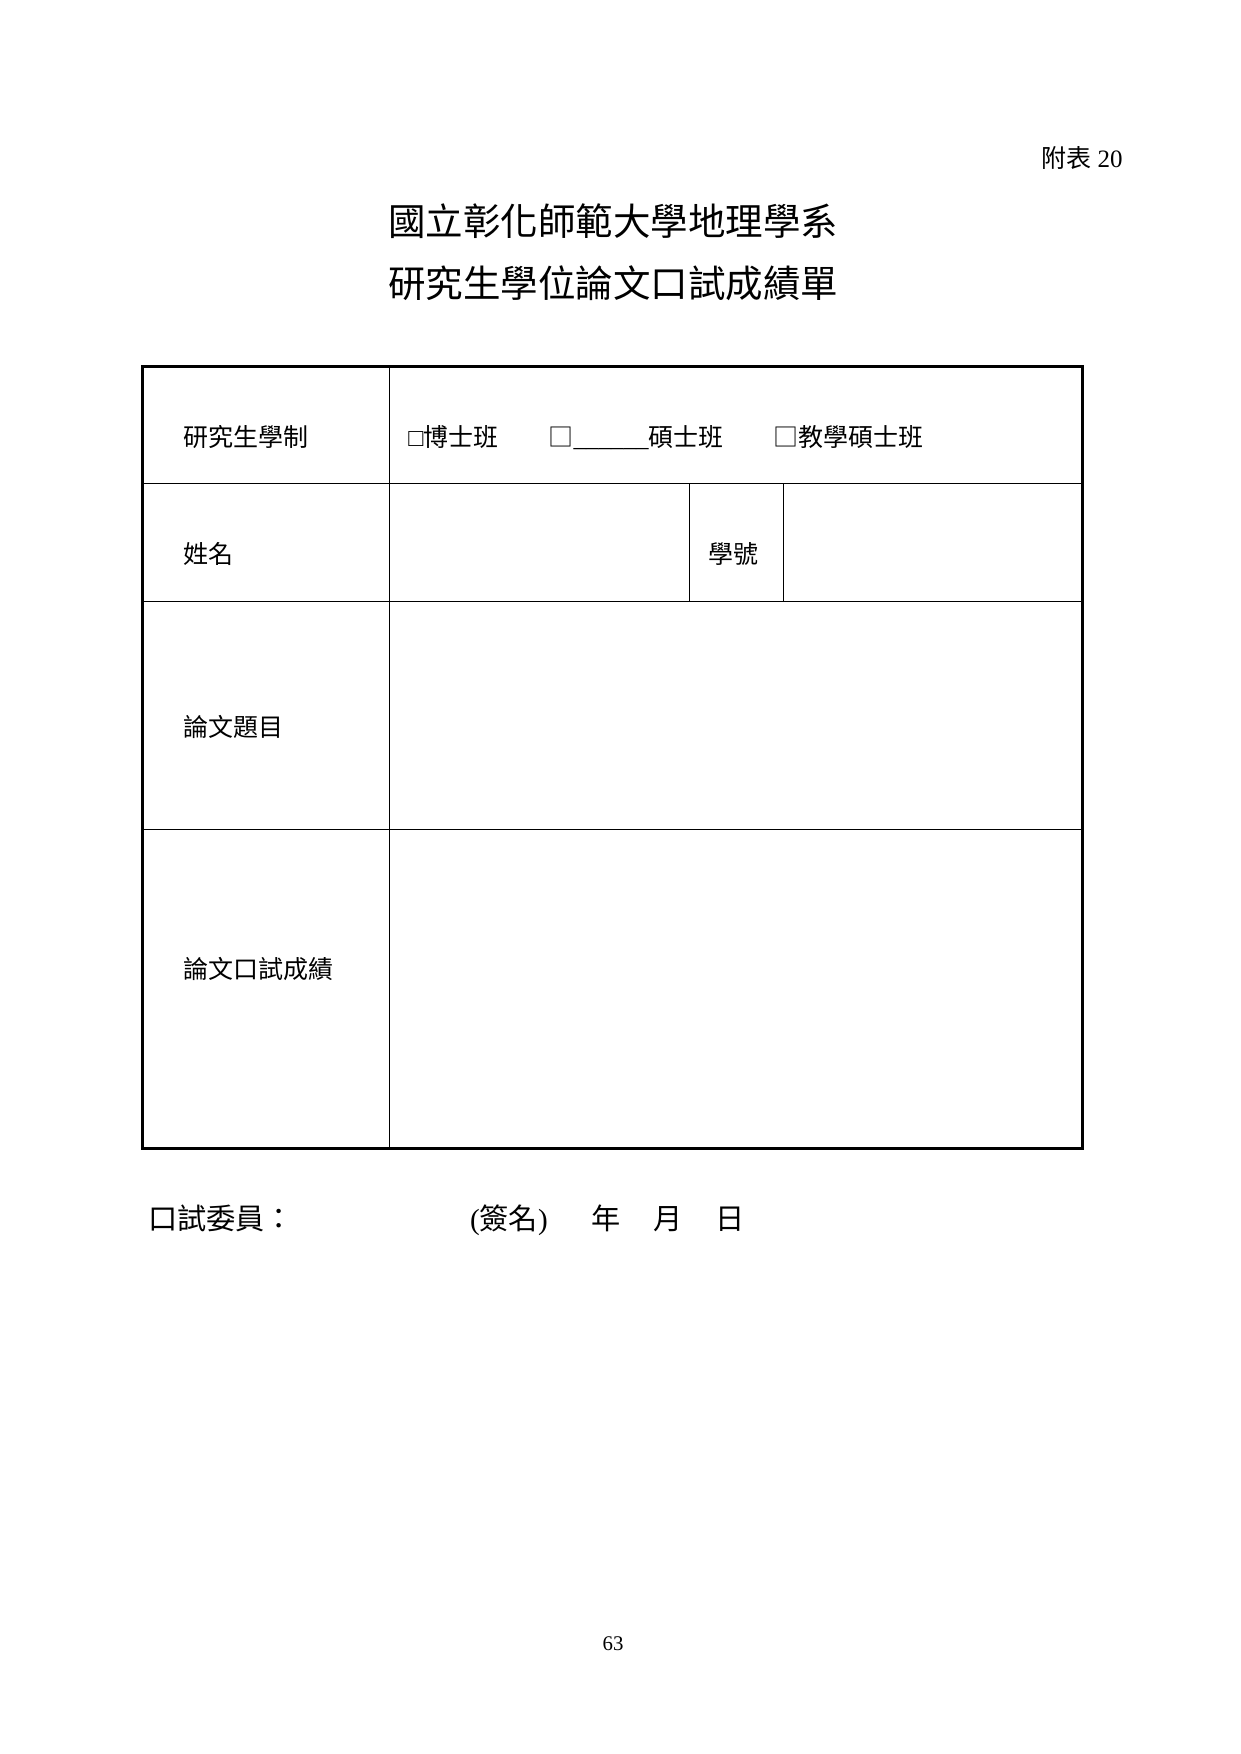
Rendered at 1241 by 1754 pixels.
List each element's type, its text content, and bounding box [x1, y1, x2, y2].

table_cell 姓名 [144, 484, 389, 601]
table_header 研究生學制 [144, 368, 389, 483]
text 國立彰化師範大學地理學系 [103, 177, 1122, 240]
table_cell [784, 484, 1081, 601]
text 研究生學位論文口試成績單 [103, 240, 1122, 302]
table_cell [390, 484, 689, 601]
table_cell 論文口試成績 [144, 830, 389, 1147]
table_cell [390, 602, 1081, 829]
table_cell 學號 [690, 484, 783, 601]
table_cell 論文題目 [144, 602, 389, 829]
table_header □博士班 □______碩士班 □教學碩士班 [390, 368, 1081, 483]
text 口試委員： (簽名) 年 月 日 [103, 1175, 1122, 1237]
text 附表 20 [103, 115, 1122, 177]
table_cell [390, 830, 1081, 1147]
